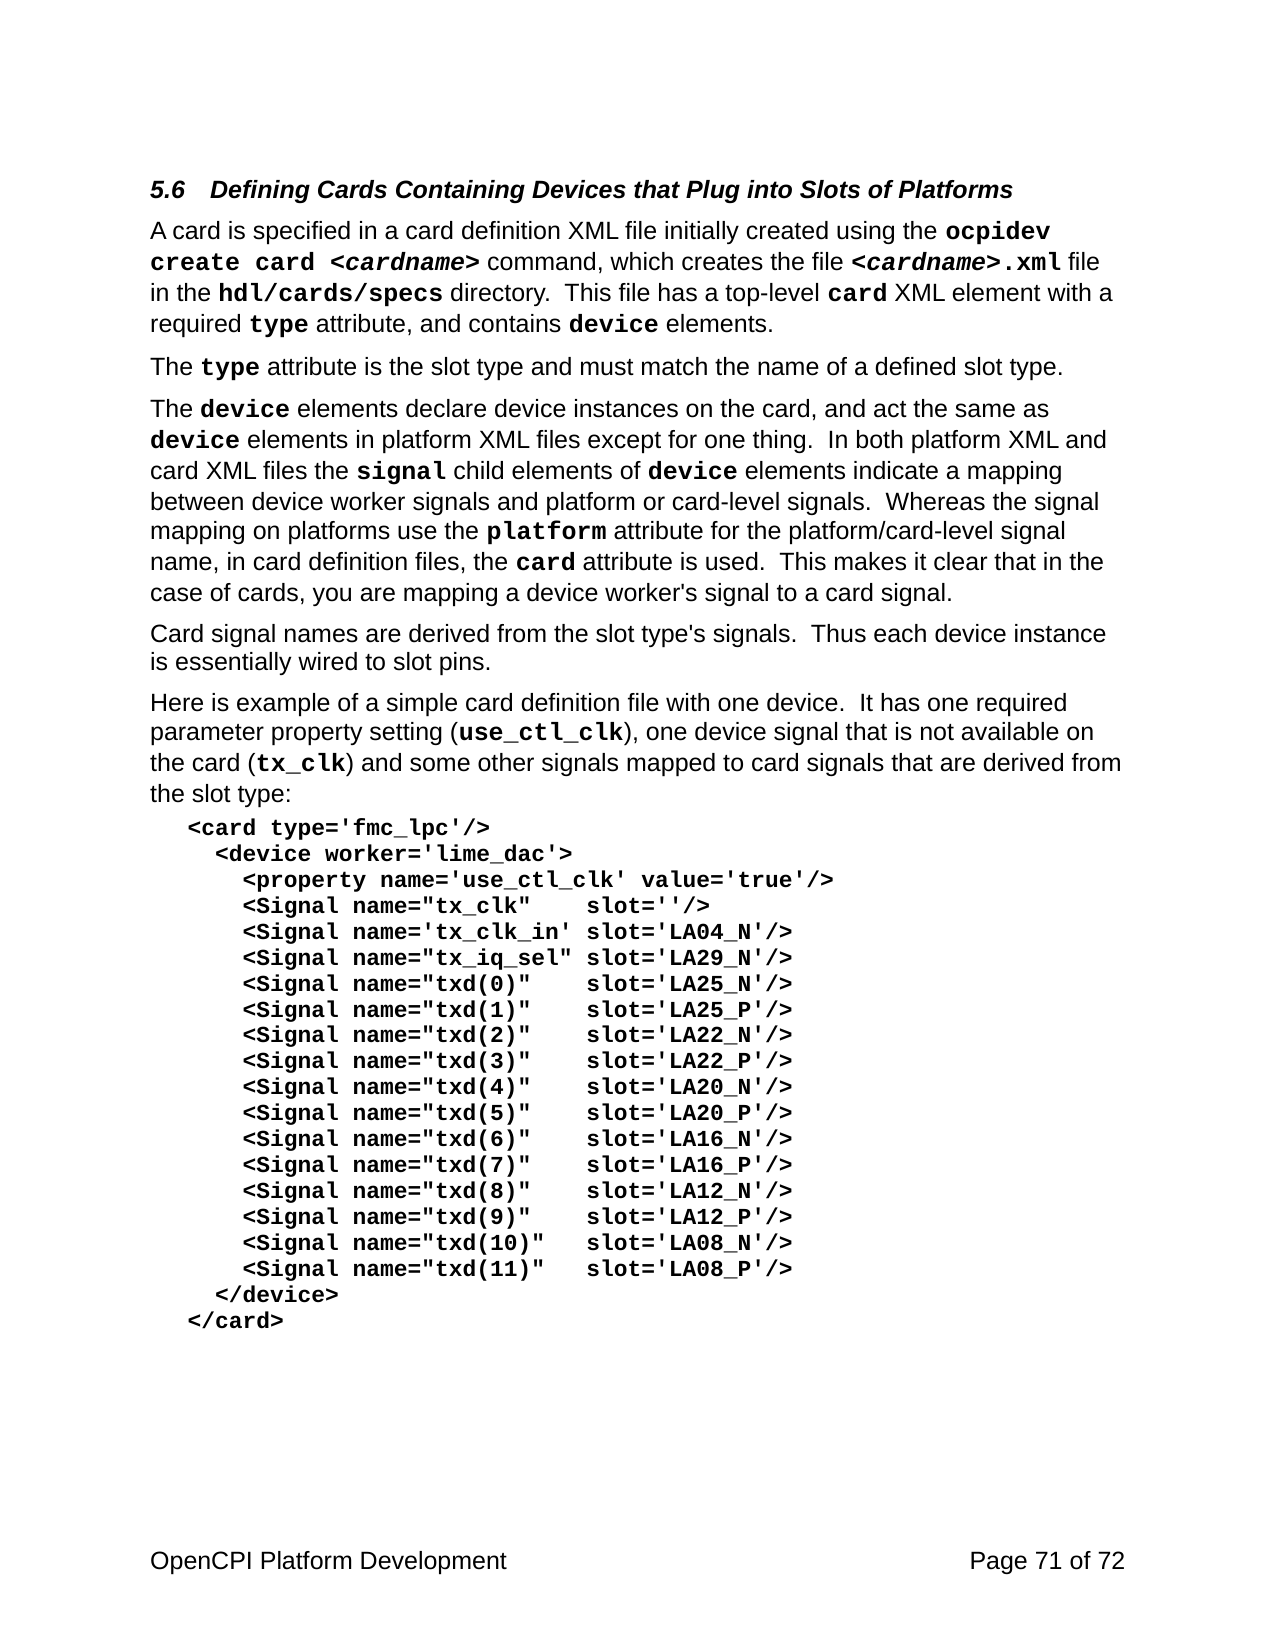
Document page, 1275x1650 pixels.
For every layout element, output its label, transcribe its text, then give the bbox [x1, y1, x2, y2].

text Here is example of a simple card definition file with one device. It has one required parameter property setting (use_ctl_clk), one device signal that is not available on the card (tx_clk) and some other signals mapped to card signals that are derived from the slot type: [150, 688, 1125, 807]
text The device elements declare device instances on the card, and act the same as device elements in platform XML files except for one thing. In both platform XML and card XML files the signal child elements of device elements indicate a mapping between device worker signals and platform or card-level signals. Whereas the signal mapping on platforms use the platform attribute for the platform/card-level signal name, in card definition files, the card attribute is used. This makes it clear that in the case of cards, you are mapping a device worker's signal to a card signal. [150, 394, 1125, 607]
text <card type='fmc_lpc'/> <device worker='lime_dac'> <property name='use_ctl_clk' value='true'/> <Signal name="tx_clk" slot=''/> <Signal name='tx_clk_in' slot='LA04_N'/> <Signal name="tx_iq_sel" slot='LA29_N'/> <Signal name="txd(0)" slot='LA25_N'/> <Signal name="txd(1)" slot='LA25_P'/> <Signal name="txd(2)" slot='LA22_N'/> <Signal name="txd(3)" slot='LA22_P'/> <Signal name="txd(4)" slot='LA20_N'/> <Signal name="txd(5)" slot='LA20_P'/> <Signal name="txd(6)" slot='LA16_N'/> <Signal name="txd(7)" slot='LA16_P'/> <Signal name="txd(8)" slot='LA12_N'/> <Signal name="txd(9)" slot='LA12_P'/> <Signal name="txd(10)" slot='LA08_N'/> <Signal name="txd(11)" slot='LA08_P'/> </device> </card> [187, 816, 1125, 1335]
text The type attribute is the slot type and must match the name of a defined slot type. [150, 351, 1125, 382]
subtitle Defining Cards Containing Devices that Plug into Slots of Platforms [150, 175, 1125, 204]
text Card signal names are derived from the slot type's signals. Thus each device instance is essentially wired to slot pins. [150, 618, 1125, 676]
text A card is specified in a card definition XML file initially created using the ocpidev create card <cardname> command, which creates the file <cardname>.xml file in the hdl/cards/specs directory. This file has a top-level card XML element with a required type attribute, and contains device elements. [150, 216, 1125, 339]
